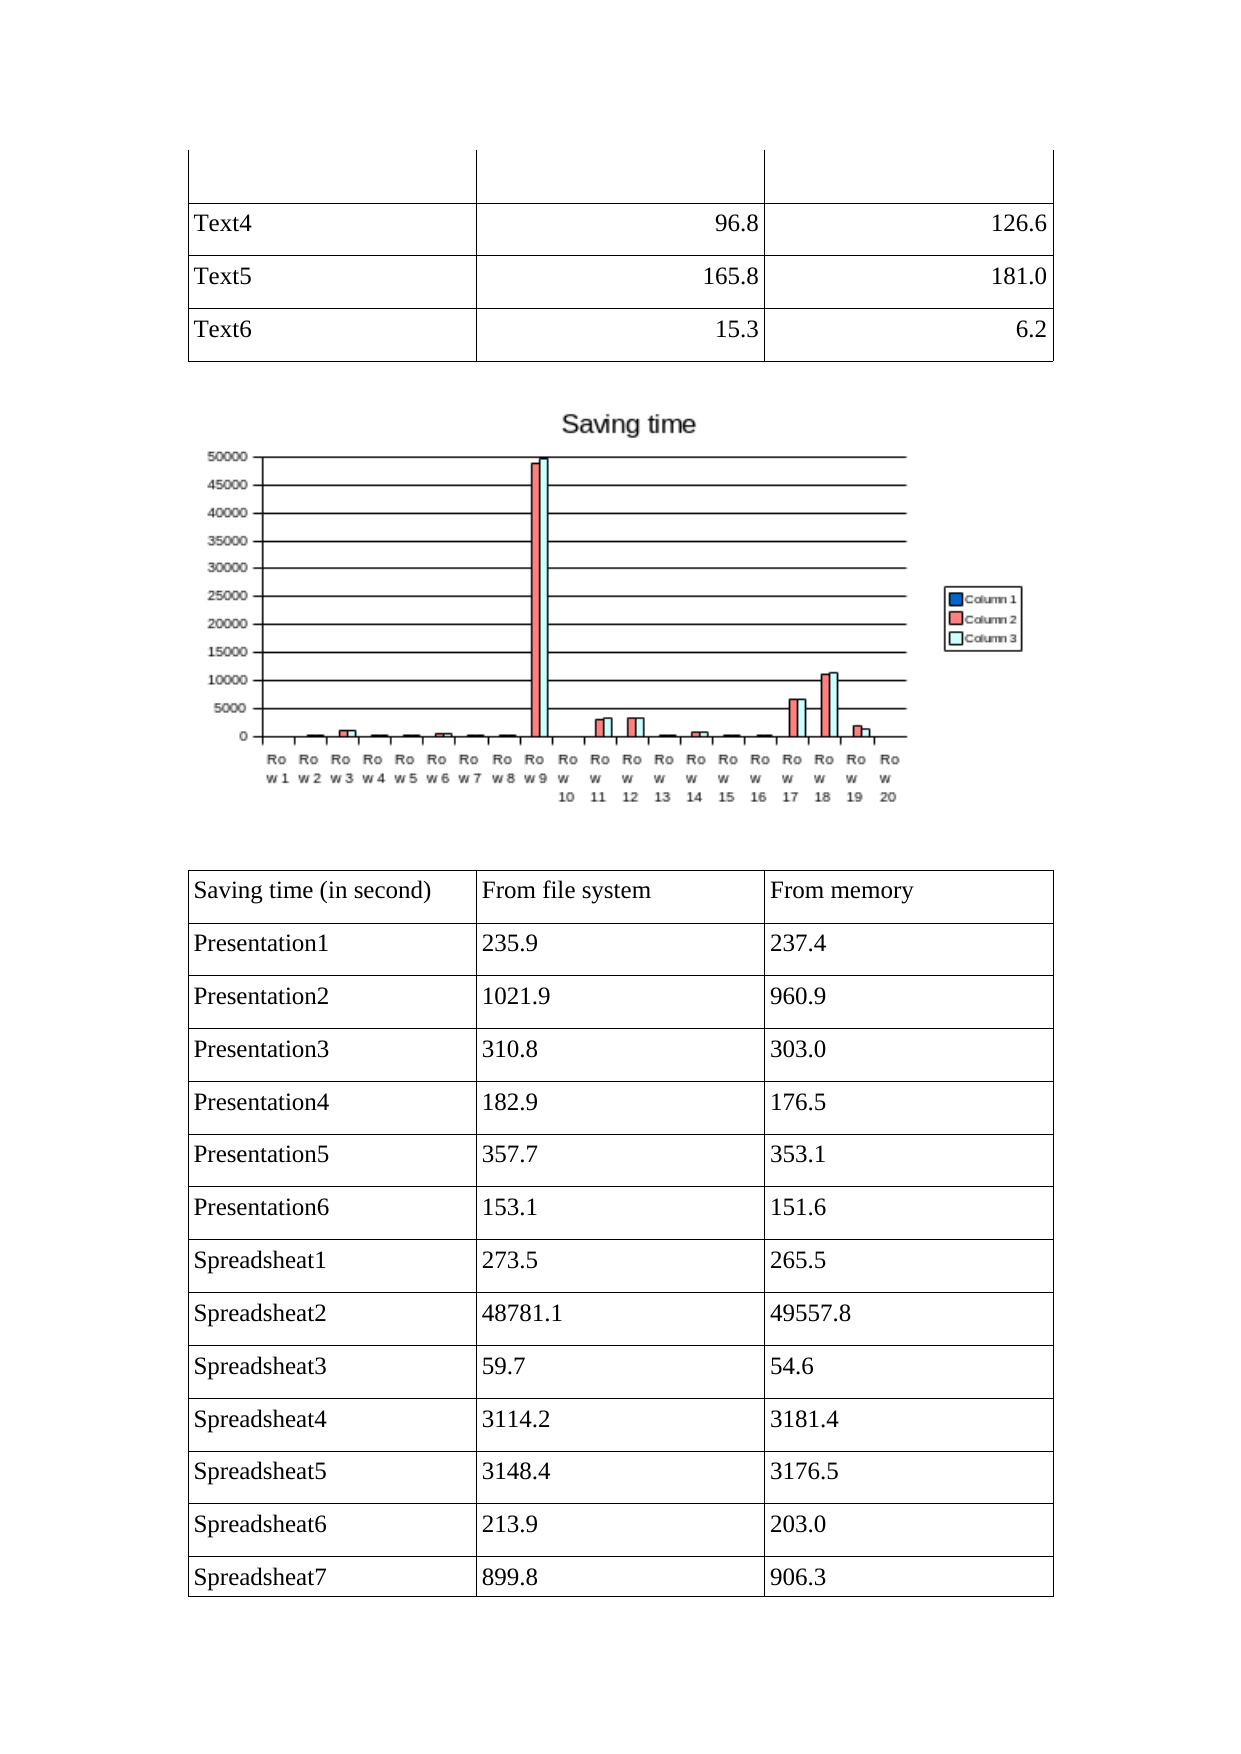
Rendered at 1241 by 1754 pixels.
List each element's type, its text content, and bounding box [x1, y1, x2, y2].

table_cell Presentation3 [189, 1029, 476, 1081]
table_cell 906.3 [765, 1557, 1053, 1596]
table_cell Spreadsheat1 [189, 1240, 476, 1292]
table_cell 59.7 [477, 1346, 764, 1398]
table_cell [189, 150, 476, 203]
table_cell 153.1 [477, 1187, 764, 1239]
table_cell 3114.2 [477, 1399, 764, 1451]
table_cell 265.5 [765, 1240, 1053, 1292]
table_cell 151.6 [765, 1187, 1053, 1239]
table_cell 3176.5 [765, 1452, 1053, 1503]
table_cell Spreadsheat7 [189, 1557, 476, 1596]
table_cell 1021.9 [477, 976, 764, 1028]
table_cell Presentation5 [189, 1135, 476, 1186]
table_cell 310.8 [477, 1029, 764, 1081]
table_cell 303.0 [765, 1029, 1053, 1081]
table_cell Spreadsheat2 [189, 1293, 476, 1345]
table_cell 273.5 [477, 1240, 764, 1292]
table_cell Text5 [189, 256, 476, 308]
table_cell 48781.1 [477, 1293, 764, 1345]
table_cell 235.9 [477, 924, 764, 975]
table_cell 899.8 [477, 1557, 764, 1596]
table_header From memory [765, 871, 1053, 923]
table_cell Presentation1 [189, 924, 476, 975]
table_cell Presentation2 [189, 976, 476, 1028]
table_cell 15.3 [477, 309, 764, 361]
table_cell Text6 [189, 309, 476, 361]
table_cell 96.8 [477, 204, 764, 255]
table_cell 960.9 [765, 976, 1053, 1028]
table_cell 357.7 [477, 1135, 764, 1186]
table_cell 126.6 [765, 204, 1053, 255]
table_cell Spreadsheat6 [189, 1504, 476, 1556]
table_cell [765, 150, 1053, 203]
table_cell 237.4 [765, 924, 1053, 975]
table_cell 6.2 [765, 309, 1053, 361]
table_cell 203.0 [765, 1504, 1053, 1556]
table_cell Spreadsheat3 [189, 1346, 476, 1398]
table_cell Spreadsheat4 [189, 1399, 476, 1451]
table_cell 3181.4 [765, 1399, 1053, 1451]
table_cell 213.9 [477, 1504, 764, 1556]
table_cell 49557.8 [765, 1293, 1053, 1345]
table_cell 353.1 [765, 1135, 1053, 1186]
table_cell 165.8 [477, 256, 764, 308]
table_cell 176.5 [765, 1082, 1053, 1134]
table_cell 181.0 [765, 256, 1053, 308]
table_cell Presentation6 [189, 1187, 476, 1239]
table_cell 3148.4 [477, 1452, 764, 1503]
table_header From file system [477, 871, 764, 923]
table_cell 182.9 [477, 1082, 764, 1134]
table_cell Presentation4 [189, 1082, 476, 1134]
table_cell Spreadsheat5 [189, 1452, 476, 1503]
table_cell 54.6 [765, 1346, 1053, 1398]
table_cell Text4 [189, 204, 476, 255]
table_cell [477, 150, 764, 203]
table_header Saving time (in second) [189, 871, 476, 923]
